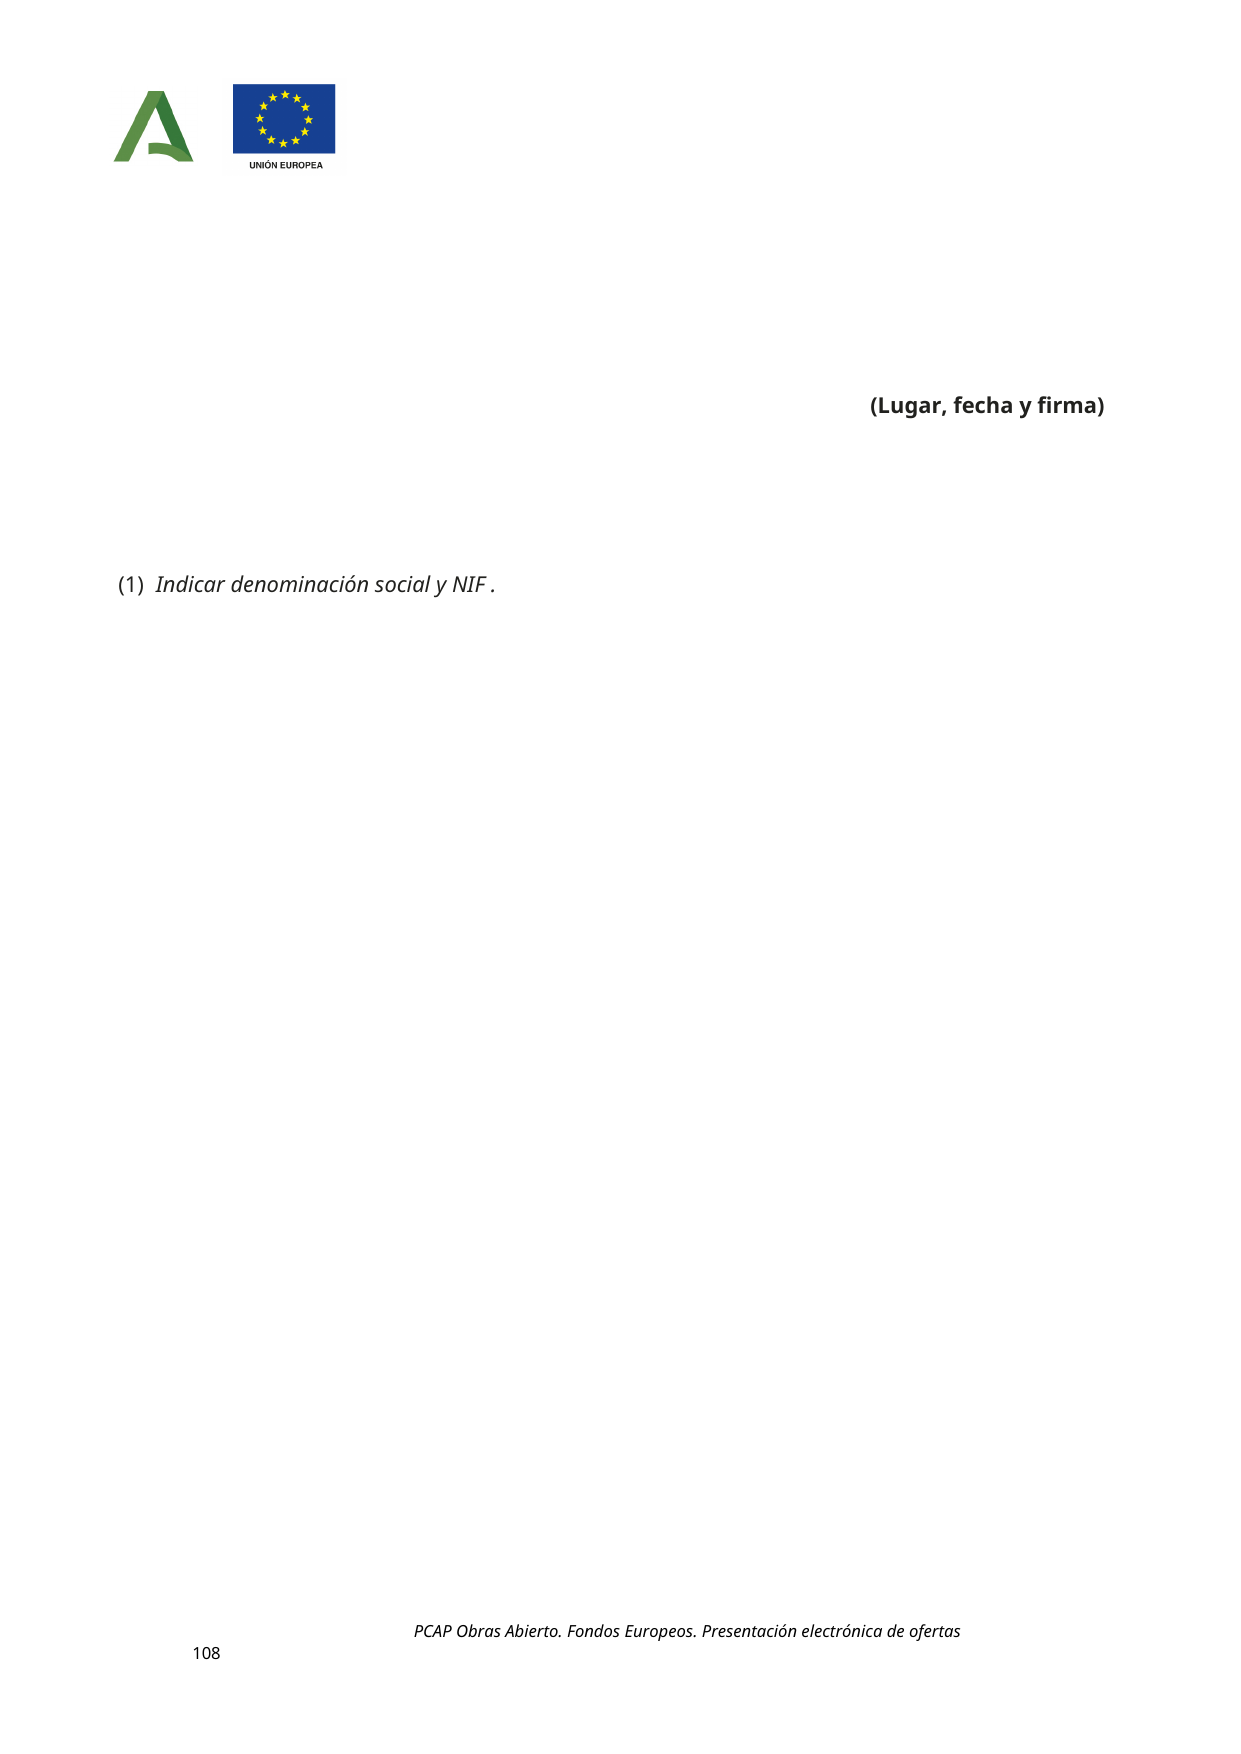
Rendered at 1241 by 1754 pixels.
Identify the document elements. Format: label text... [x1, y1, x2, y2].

picture [221, 78, 347, 176]
picture [109, 86, 198, 166]
text (Lugar, fecha y firma) [118, 390, 1104, 420]
list Indicar denominación social y NIF . [118, 569, 1104, 598]
